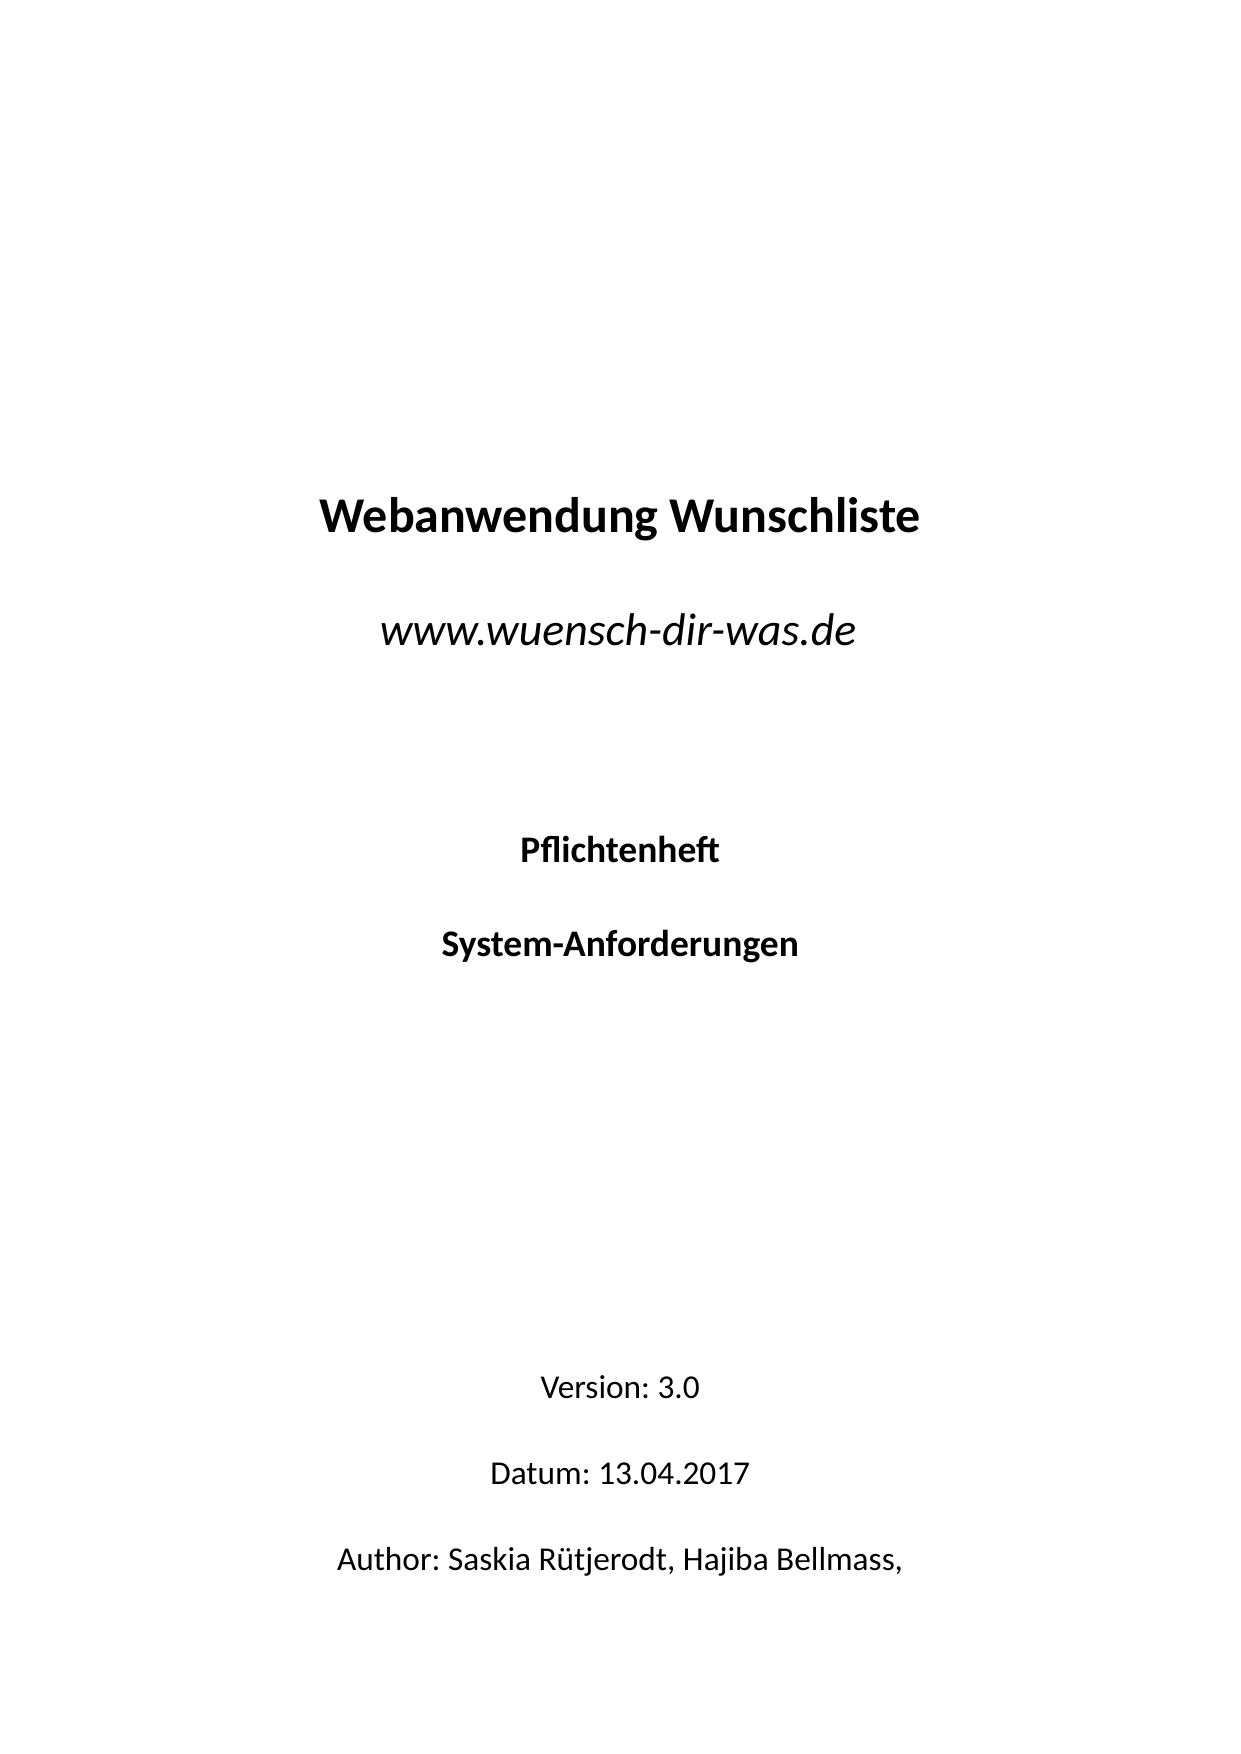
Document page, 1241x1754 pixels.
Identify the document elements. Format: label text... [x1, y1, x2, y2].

text www.wuensch-dir-was.de [148, 601, 1093, 657]
text System-Anforderungen [148, 920, 1093, 966]
text Version: 3.0 [148, 1366, 1093, 1406]
text Webanwendung Wunschliste [148, 484, 1093, 545]
text Pflichtenheft [148, 826, 1093, 872]
text Author: Saskia Rütjerodt, Hajiba Bellmass, [148, 1538, 1093, 1578]
text Datum: 13.04.2017 [148, 1452, 1093, 1492]
